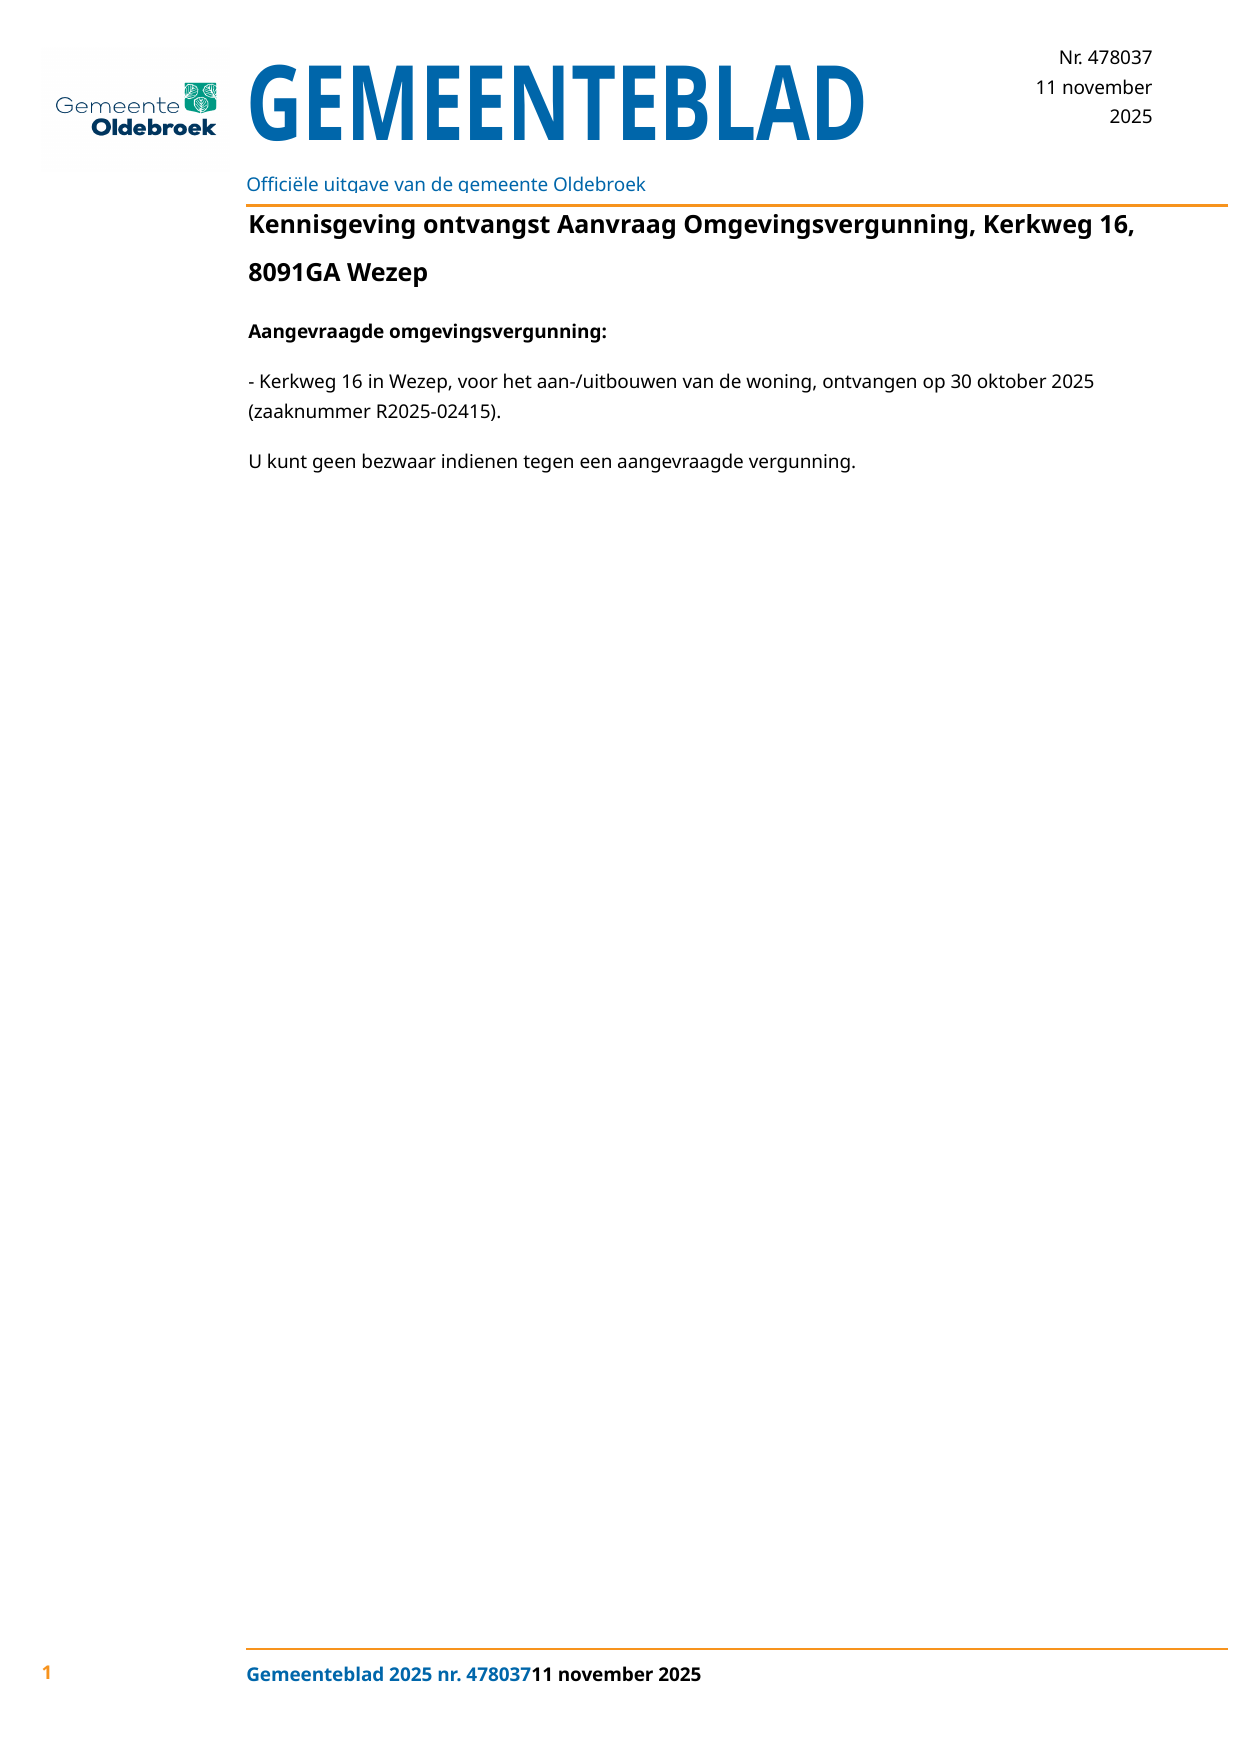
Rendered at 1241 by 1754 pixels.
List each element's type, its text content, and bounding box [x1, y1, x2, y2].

text Aangevraagde omgevingsvergunning: [248, 318, 1152, 344]
text Kennisgeving ontvangst Aanvraag Omgevingsvergunning, Kerkweg 16, 8091GA Wezep [248, 207, 1152, 288]
text - Kerkweg 16 in Wezep, voor het aan-/uitbouwen van de woning, ontvangen op 30 oktober 2025 (zaaknummer R2025-02415). [248, 368, 1152, 424]
picture [41, 47, 231, 172]
text U kunt geen bezwaar indienen tegen een aangevraagde vergunning. [248, 448, 1152, 474]
